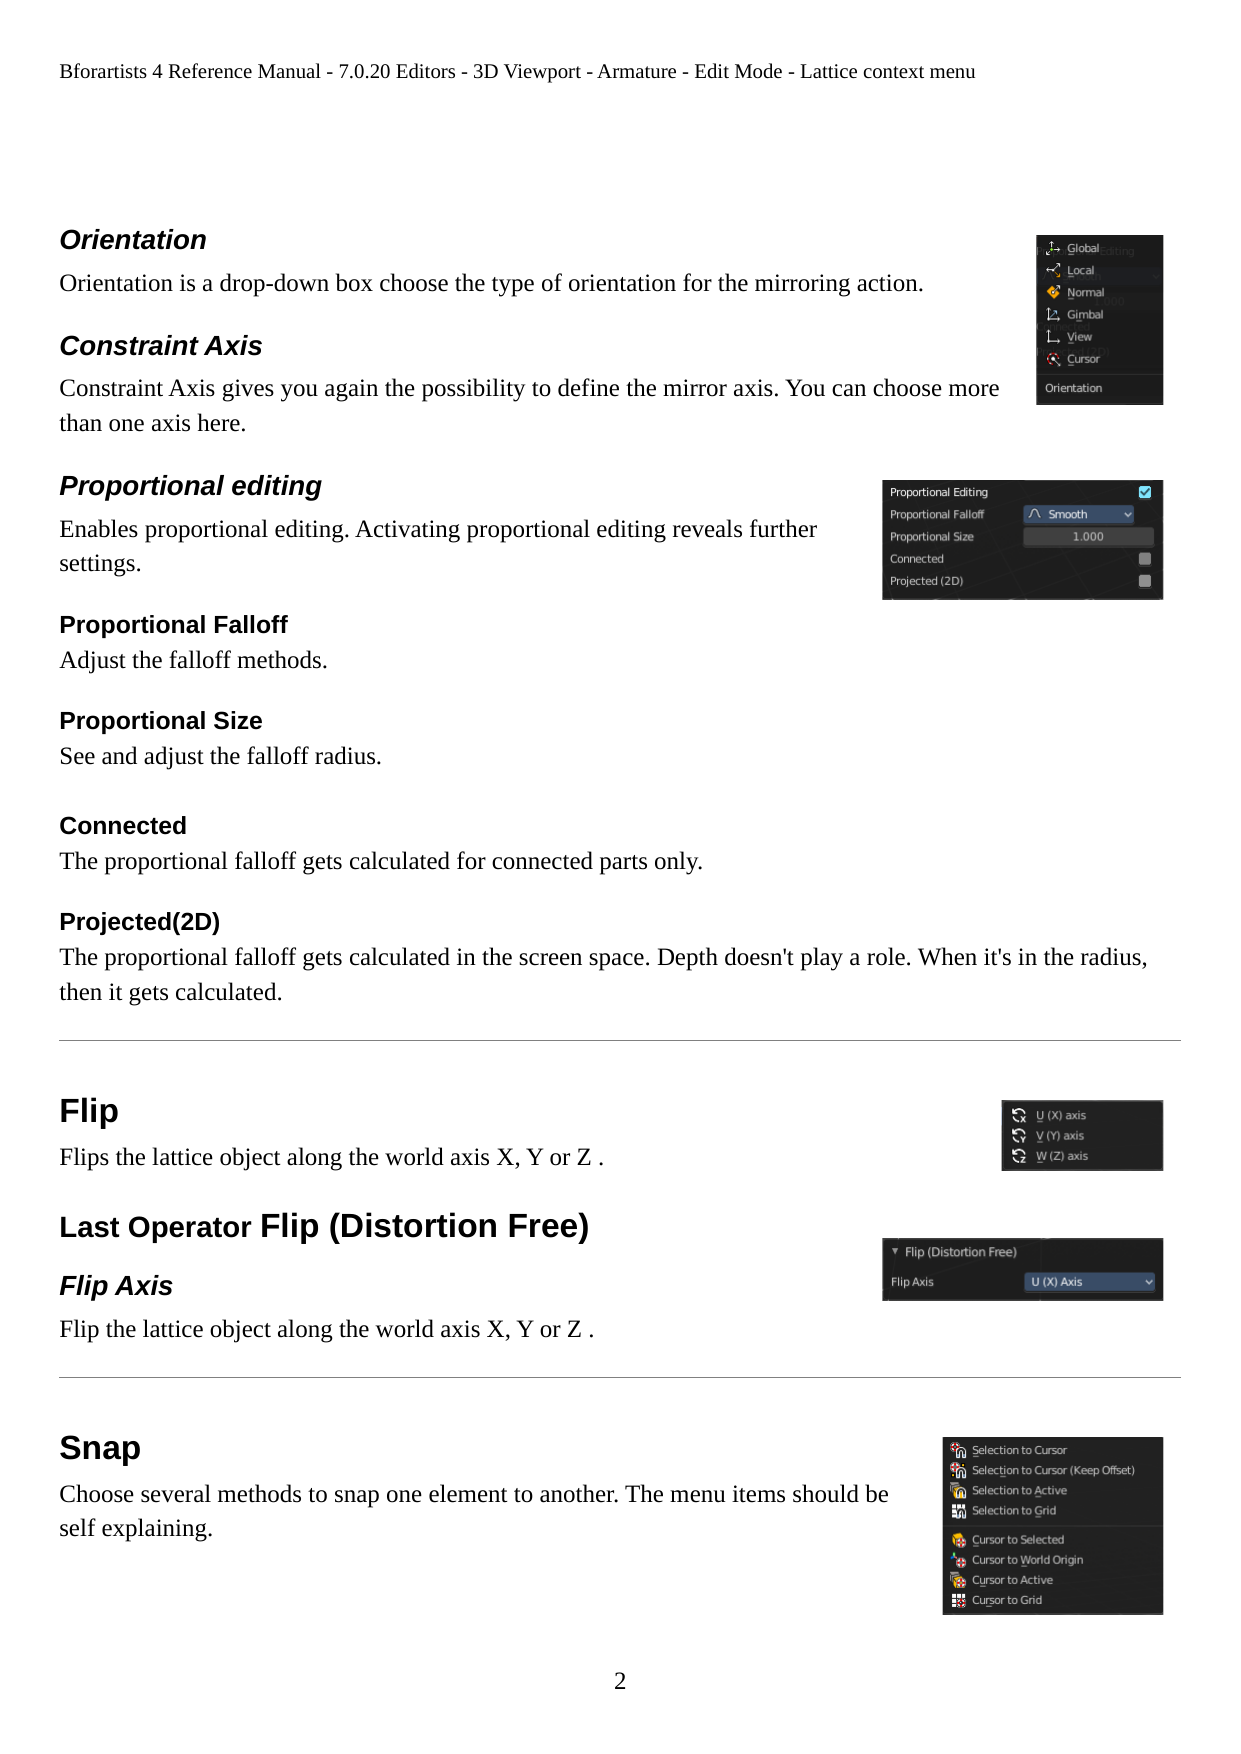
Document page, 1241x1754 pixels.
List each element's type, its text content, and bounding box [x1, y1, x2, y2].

text See and adjust the falloff radius. [59, 741, 1181, 770]
subtitle Proportional Size [59, 706, 1181, 735]
text Choose several methods to snap one element to another. The menu items should be self explaining. [59, 1479, 942, 1542]
subtitle Constraint Axis [59, 329, 1036, 361]
picture [1001, 1100, 1164, 1171]
picture [882, 1238, 1164, 1301]
picture [942, 1437, 1164, 1615]
subtitle [1164, 1269, 1181, 1301]
text Adjust the falloff methods. [59, 645, 1181, 673]
subtitle [1164, 329, 1181, 361]
subtitle Orientation [59, 223, 1181, 255]
text Enables proportional editing. Activating proportional editing reveals further settings. [59, 514, 882, 577]
subtitle Last Operator Flip (Distortion Free) [59, 1206, 1181, 1244]
text The proportional falloff gets calculated in the screen space. Depth doesn't play a role. When it's in the radius, then it gets calculated. [59, 942, 1181, 1006]
subtitle Snap [59, 1428, 1181, 1466]
text Flips the lattice object along the world axis X, Y or Z . [59, 1142, 1001, 1171]
picture [1036, 235, 1164, 405]
picture [882, 480, 1164, 600]
subtitle Connected [59, 811, 1181, 840]
text Constraint Axis gives you again the possibility to define the mirror axis. You can choose more than one axis here. [59, 373, 1181, 437]
text The proportional falloff gets calculated for connected parts only. [59, 846, 1181, 875]
subtitle Flip Axis [59, 1269, 882, 1301]
text Flip the lattice object along the world axis X, Y or Z . [59, 1314, 1181, 1342]
text Orientation is a drop-down box choose the type of orientation for the mirroring action. [59, 268, 1036, 296]
subtitle Proportional editing [59, 469, 1181, 501]
subtitle Proportional Falloff [59, 610, 1181, 638]
subtitle Projected(2D) [59, 907, 1181, 936]
subtitle Flip [59, 1091, 1181, 1129]
